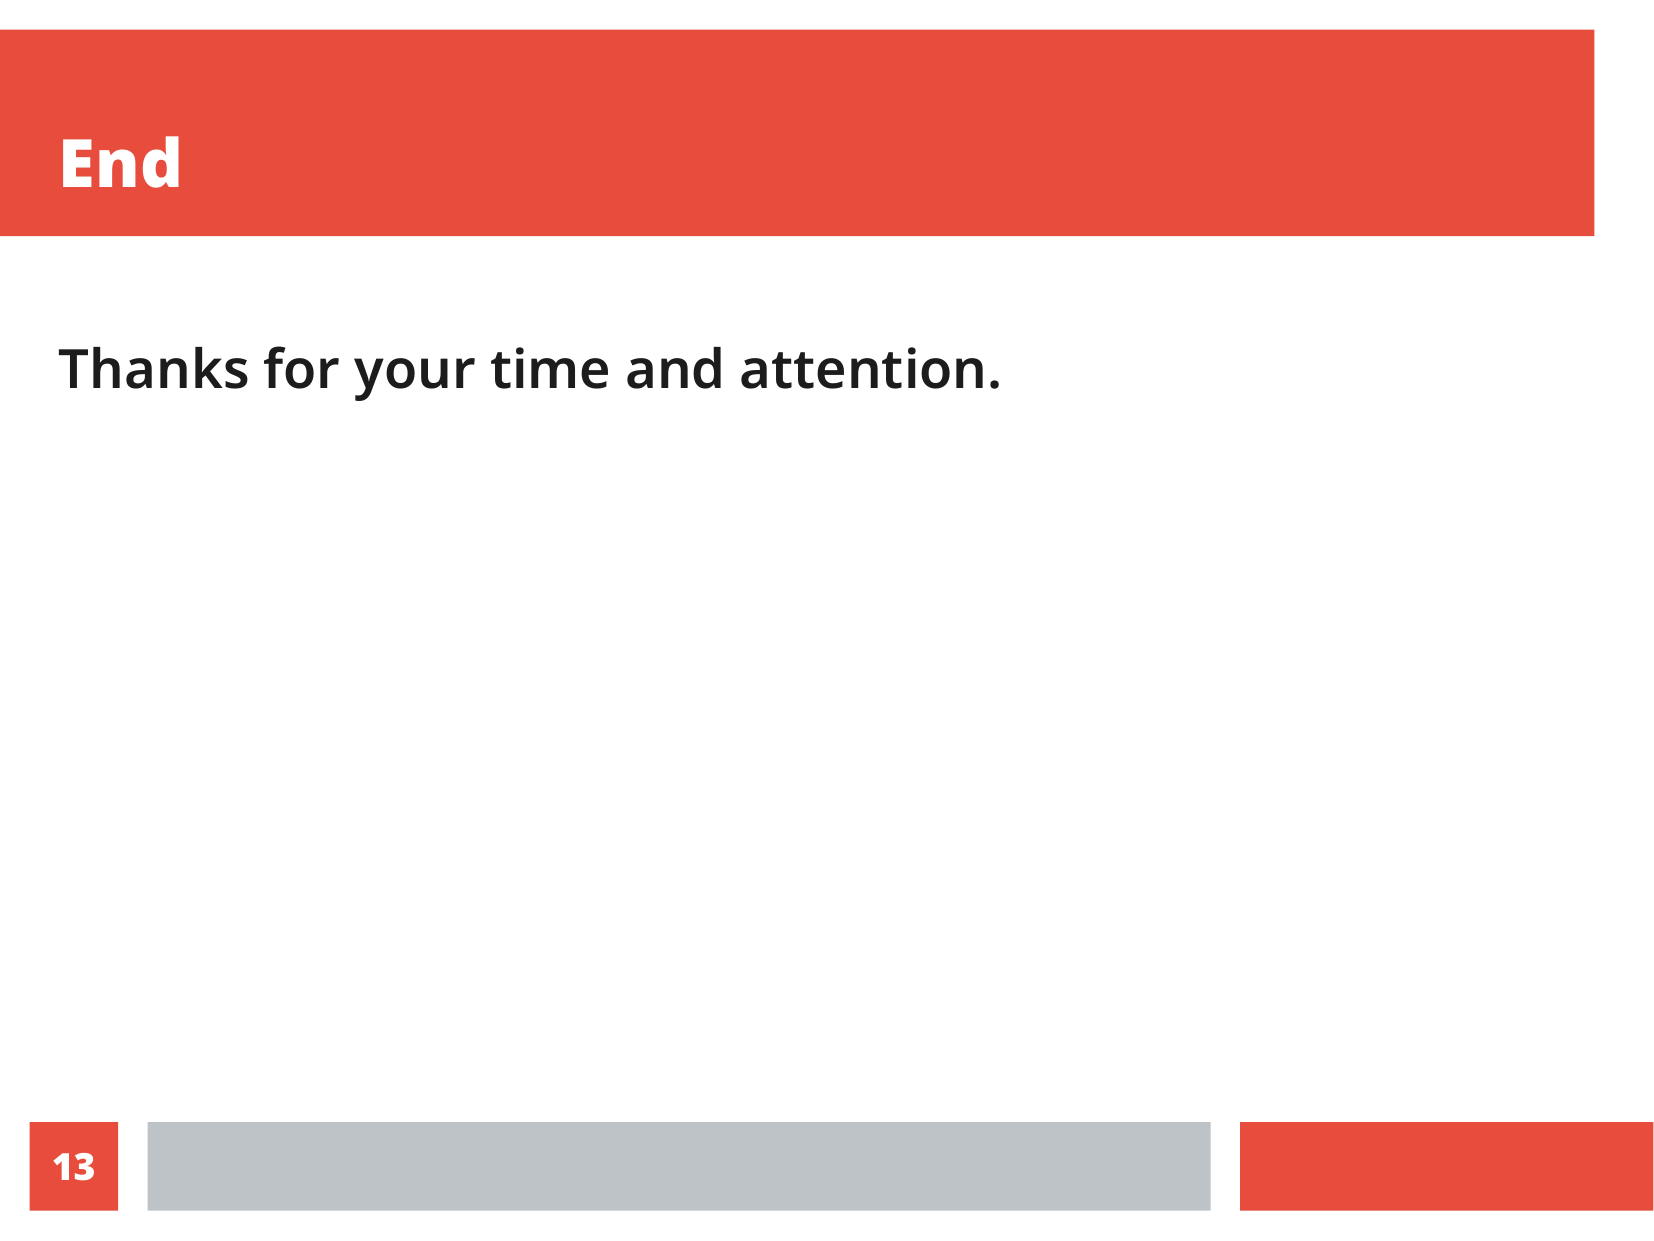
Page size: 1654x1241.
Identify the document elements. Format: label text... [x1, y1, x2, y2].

list Thanks for your time and attention. [59, 330, 1565, 1099]
title End [59, 59, 1595, 207]
